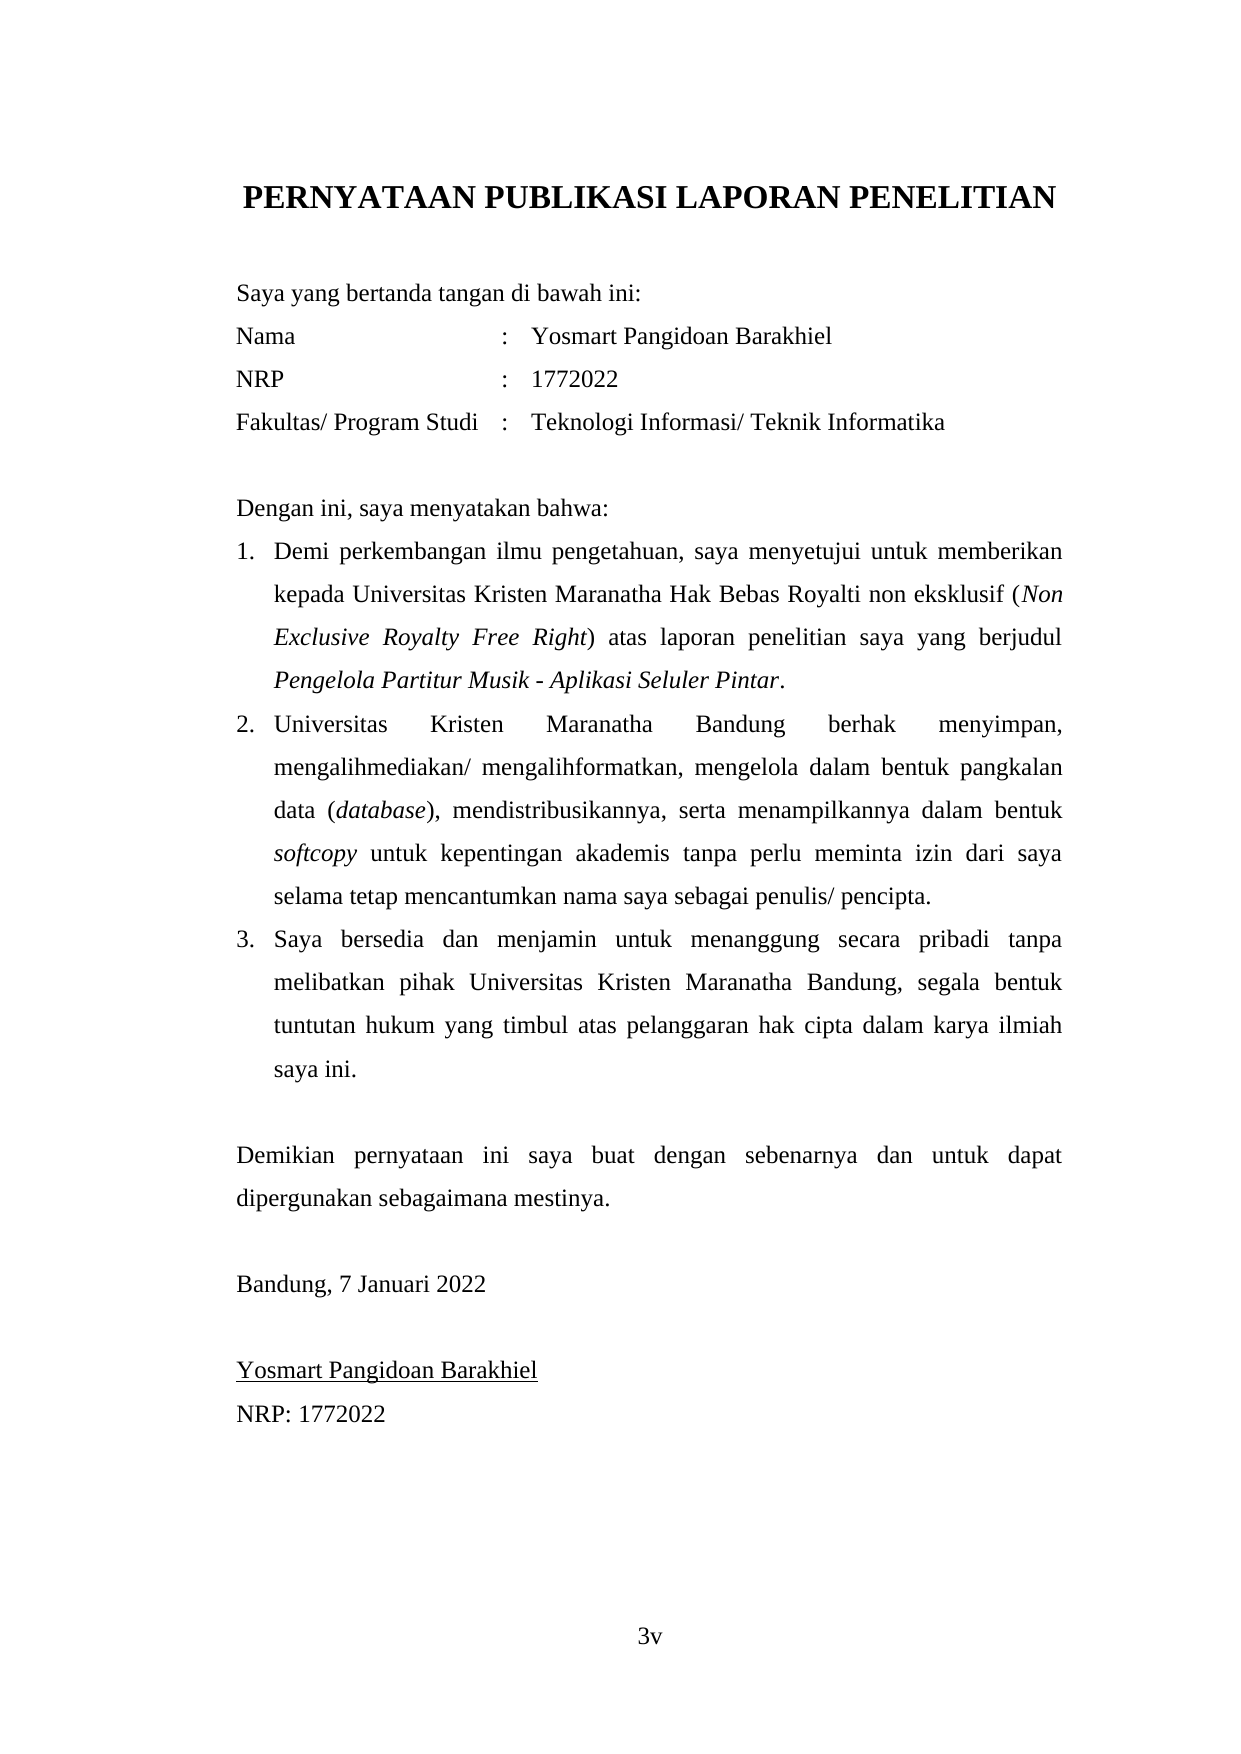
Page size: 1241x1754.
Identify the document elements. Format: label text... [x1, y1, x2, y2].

table_header Nama [224, 321, 490, 364]
table_cell : [490, 364, 519, 407]
table_cell : [490, 407, 519, 450]
subtitle PERNYATAAN PUBLIKASI LAPORAN PENELITIAN [236, 177, 1063, 216]
table_cell Fakultas/ Program Studi [224, 407, 490, 450]
list Universitas Kristen Maranatha Bandung berhak menyimpan, mengalihmediakan/ mengalihformatkan, mengelola dalam bentuk pangkalan data (database), mendistribusikannya, serta menampilkannya dalam bentuk softcopy untuk kepentingan akademis tanpa perlu meminta izin dari saya selama tetap mencantumkan nama saya sebagai penulis/ pencipta. [236, 709, 1063, 910]
list Saya bersedia dan menjamin untuk menanggung secara pribadi tanpa melibatkan pihak Universitas Kristen Maranatha Bandung, segala bentuk tuntutan hukum yang timbul atas pelanggaran hak cipta dalam karya ilmiah saya ini. [236, 924, 1063, 1082]
text Bandung, 7 Januari 2022 [236, 1269, 1063, 1298]
text NRP: 1772022 [236, 1399, 1063, 1427]
table_cell NRP [224, 364, 490, 407]
text Demikian pernyataan ini saya buat dengan sebenarnya dan untuk dapat dipergunakan sebagaimana mestinya. [236, 1140, 1063, 1212]
list Demi perkembangan ilmu pengetahuan, saya menyetujui untuk memberikan kepada Universitas Kristen Maranatha Hak Bebas Royalti non eksklusif (Non Exclusive Royalty Free Right) atas laporan penelitian saya yang berjudul Pengelola Partitur Musik - Aplikasi Seluler Pintar. [236, 536, 1063, 694]
table_header : [490, 321, 519, 364]
table_header Yosmart Pangidoan Barakhiel [520, 321, 1051, 364]
text Yosmart Pangidoan Barakhiel [236, 1356, 1063, 1384]
text Dengan ini, saya menyatakan bahwa: [236, 493, 1063, 522]
table_cell Teknologi Informasi/ Teknik Informatika [520, 407, 1051, 450]
text Saya yang bertanda tangan di bawah ini: [236, 278, 1063, 307]
table_cell 1772022 [520, 364, 1051, 407]
